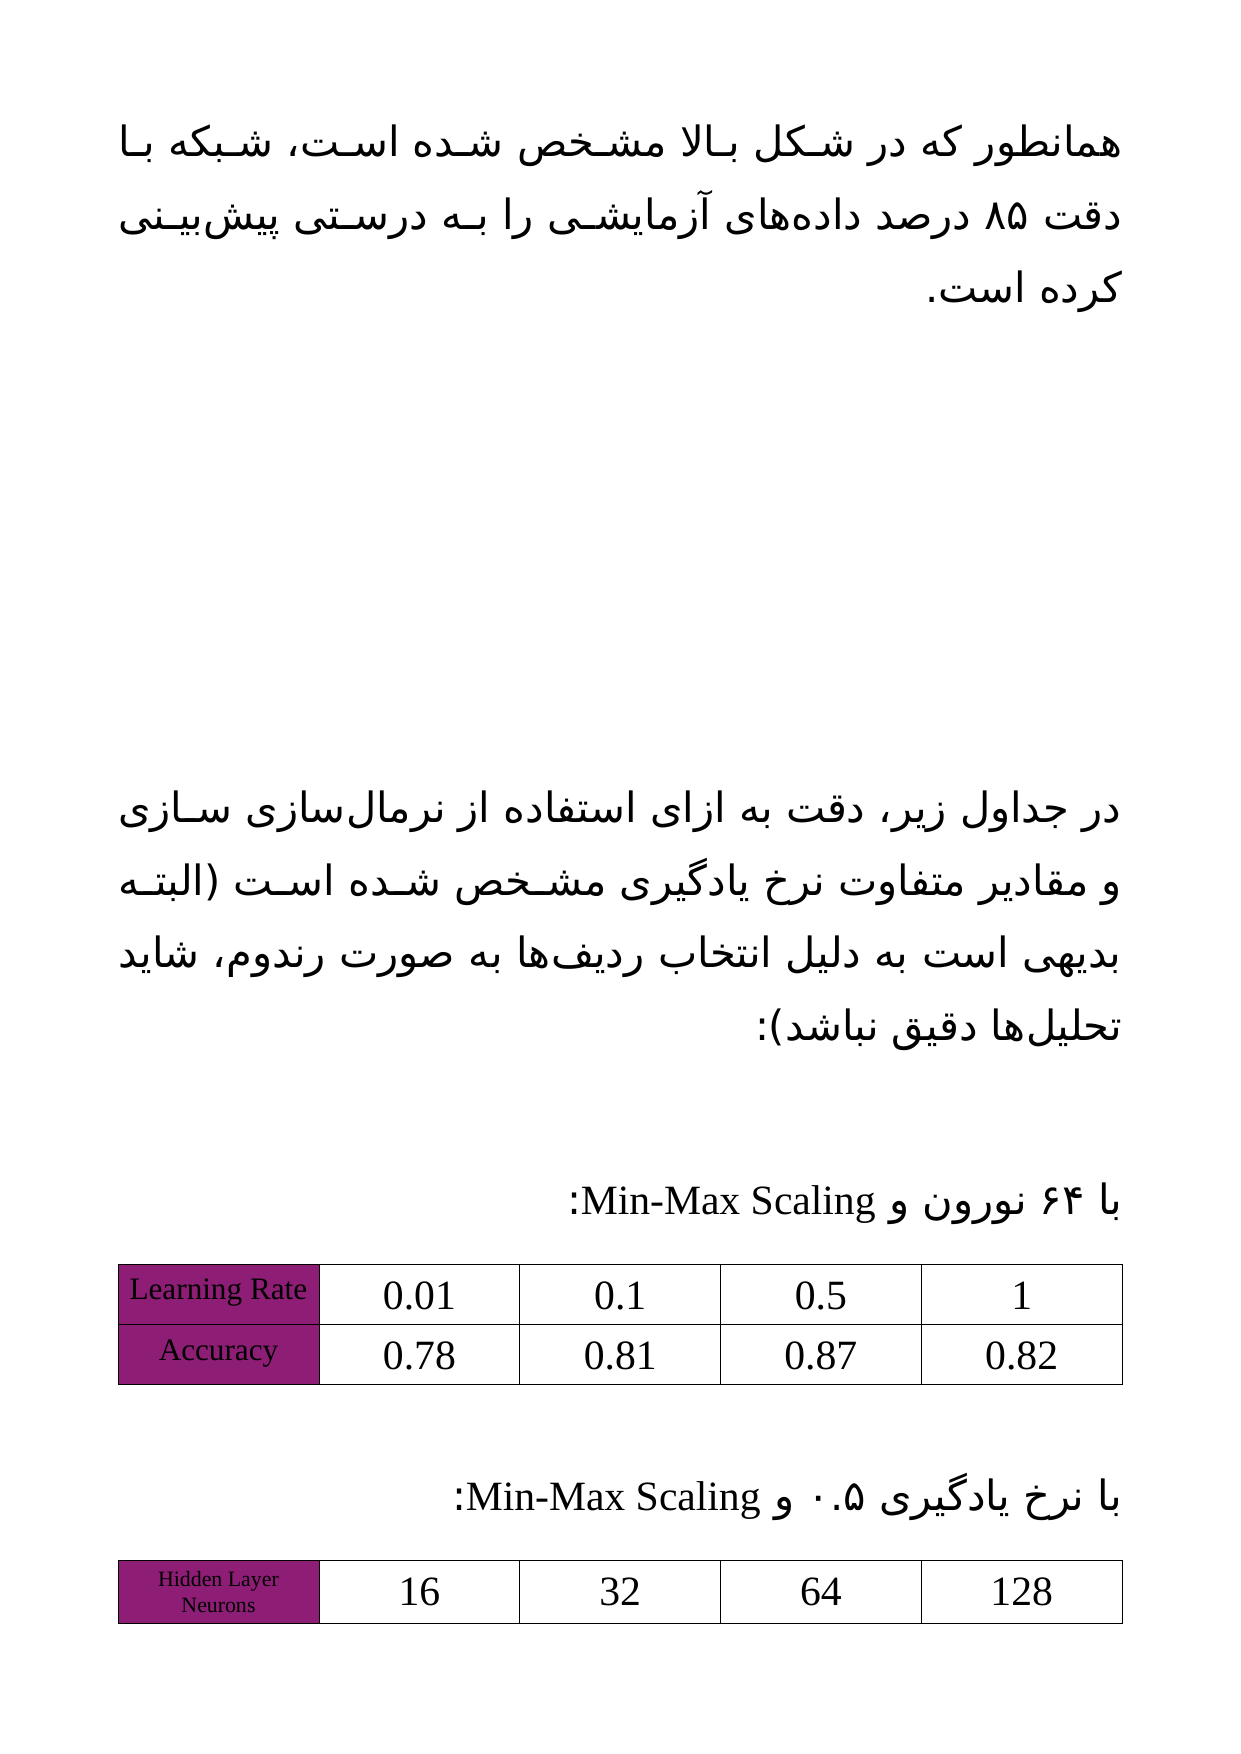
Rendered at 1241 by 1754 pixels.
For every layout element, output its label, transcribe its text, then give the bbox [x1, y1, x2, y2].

table_header Hidden Layer Neurons [119, 1561, 319, 1623]
table_cell 0.87 [721, 1325, 921, 1384]
table_header Learning Rate [119, 1265, 319, 1324]
table_header 32 [520, 1561, 720, 1623]
text همانطور که در شکل بالا مشخص شده است، شبکه با دقت ۸۵ درصد داده‌های آزمایشی را به درستی پیش‌بینی کرده است. [118, 118, 1122, 312]
table_header 1 [922, 1265, 1122, 1324]
table_cell Accuracy [119, 1325, 319, 1384]
table_header 16 [320, 1561, 519, 1623]
table_header 0.1 [520, 1265, 720, 1324]
table_header 64 [721, 1561, 921, 1623]
table_header 128 [922, 1561, 1122, 1623]
table_header 0.5 [721, 1265, 921, 1324]
table_header 0.01 [320, 1265, 519, 1324]
table_cell 0.82 [922, 1325, 1122, 1384]
table_cell 0.78 [320, 1325, 519, 1384]
text در جداول زیر، دقت به ازای استفاده از نرمال‌سازی سازی و مقادیر متفاوت نرخ یادگیری مشخص شده است (البته بدیهی است به دلیل انتخاب ردیف‌ها به صورت رندوم، شاید تحلیل‌ها دقیق نباشد): [118, 783, 1122, 1050]
text با نرخ یادگیری ۰.۵ و Min-Max Scaling: [118, 1472, 1122, 1521]
table_cell 0.81 [520, 1325, 720, 1384]
text با ۶۴ نورون و Min-Max Scaling: [118, 1176, 1122, 1224]
